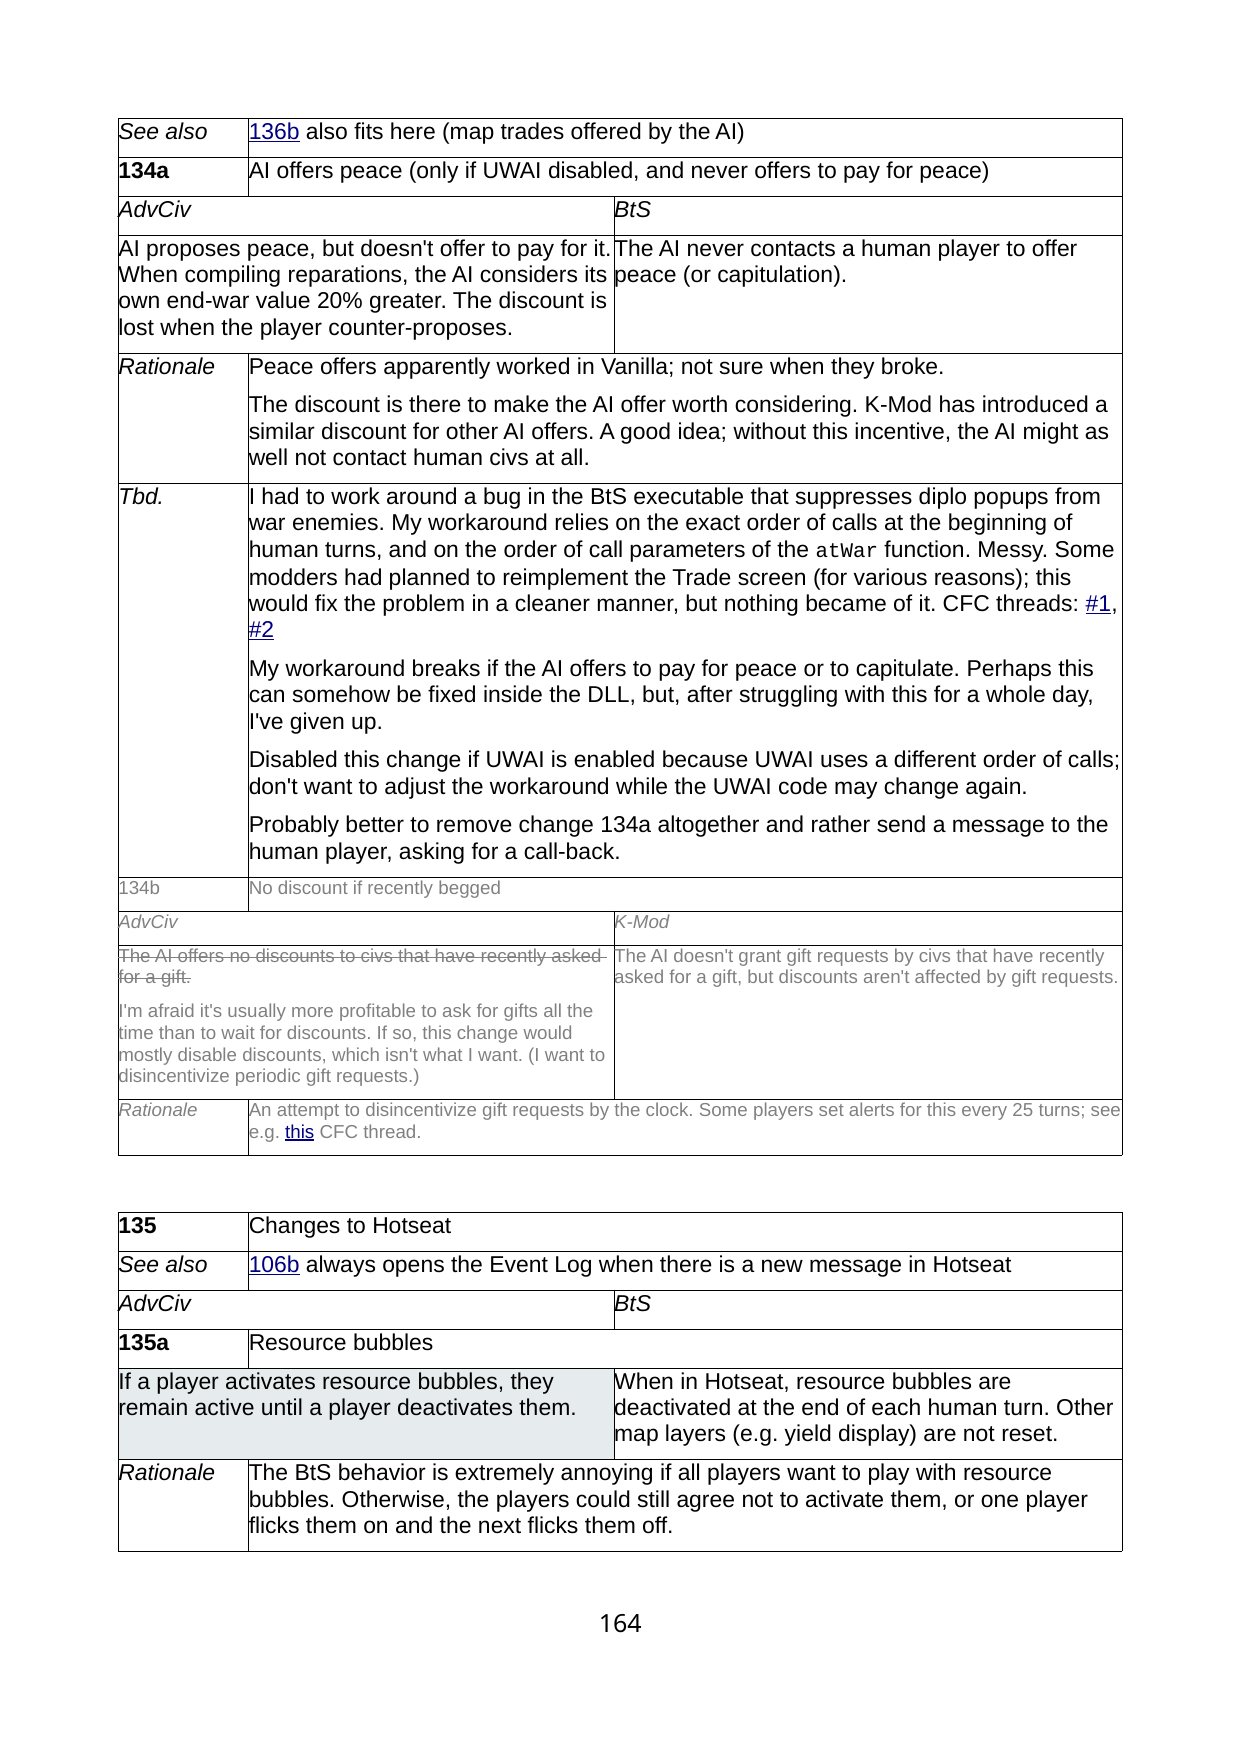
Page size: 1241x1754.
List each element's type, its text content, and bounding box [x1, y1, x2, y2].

table_cell See also [119, 119, 248, 157]
table_cell See also [119, 1252, 248, 1290]
table_cell AdvCiv [119, 912, 614, 945]
table_cell Resource bubbles [249, 1330, 1122, 1368]
table_cell AI proposes peace, but doesn't offer to pay for it. When compiling reparations, the AI considers its own end-war value 20% greater. The discount is lost when the player counter-proposes. [119, 236, 614, 353]
table_cell AI offers peace (only if UWAI disabled, and never offers to pay for peace) [249, 158, 1122, 196]
table_cell If a player activates resource bubbles, they remain active until a player deactivates them. [119, 1369, 614, 1459]
table_cell AdvCiv [119, 197, 614, 235]
table_cell Rationale [119, 354, 248, 483]
table_cell Rationale [119, 1460, 248, 1551]
table_cell When in Hotseat, resource bubbles are deactivated at the end of each human turn. Other map layers (e.g. yield display) are not reset. [615, 1369, 1122, 1459]
table_cell No discount if recently begged [249, 878, 1122, 911]
table_cell An attempt to disincentivize gift requests by the clock. Some players set alerts for this every 25 turns; see e.g. this CFC thread. [249, 1100, 1122, 1154]
table_cell The AI offers no discounts to civs that have recently asked for a gift. I'm afraid it's usually more profitable to ask for gifts all the time than to wait for discounts. If so, this change would mostly disable discounts, which isn't what I want. (I want to disincentivize periodic gift requests.) [119, 946, 614, 1099]
table_cell Rationale [119, 1100, 248, 1154]
table_cell K-Mod [615, 912, 1122, 945]
table_cell 134a [119, 158, 248, 196]
table_header Changes to Hotseat [249, 1213, 1122, 1251]
table_cell I had to work around a bug in the BtS executable that suppresses diplo popups from war enemies. My workaround relies on the exact order of calls at the beginning of human turns, and on the order of call parameters of the atWar function. Messy. Some modders had planned to reimplement the Trade screen (for various reasons); this would fix the problem in a cleaner manner, but nothing became of it. CFC threads: #1, #2 My workaround breaks if the AI offers to pay for peace or to capitulate. Perhaps this can somehow be fixed inside the DLL, but, after struggling with this for a whole day, I've given up. Disabled this change if UWAI is enabled because UWAI uses a different order of calls; don't want to adjust the workaround while the UWAI code may change again. Probably better to remove change 134a altogether and rather send a message to the human player, asking for a call-back. [249, 484, 1122, 877]
table_cell Tbd. [119, 484, 248, 877]
table_cell 135a [119, 1330, 248, 1368]
table_cell The BtS behavior is extremely annoying if all players want to play with resource bubbles. Otherwise, the players could still agree not to activate them, or one player flicks them on and the next flicks them off. [249, 1460, 1122, 1551]
table_cell BtS [615, 1291, 1122, 1329]
table_header 135 [119, 1213, 248, 1251]
table_cell BtS [615, 197, 1122, 235]
table_cell AdvCiv [119, 1291, 614, 1329]
table_cell Peace offers apparently worked in Vanilla; not sure when they broke. The discount is there to make the AI offer worth considering. K-Mod has introduced a similar discount for other AI offers. A good idea; without this incentive, the AI might as well not contact human civs at all. [249, 354, 1122, 483]
table_cell The AI doesn't grant gift requests by civs that have recently asked for a gift, but discounts aren't affected by gift requests. [615, 946, 1122, 1099]
table_cell The AI never contacts a human player to offer peace (or capitulation). [615, 236, 1122, 353]
table_cell 134b [119, 878, 248, 911]
table_cell 136b also fits here (map trades offered by the AI) [249, 119, 1122, 157]
table_cell 106b always opens the Event Log when there is a new message in Hotseat [249, 1252, 1122, 1290]
